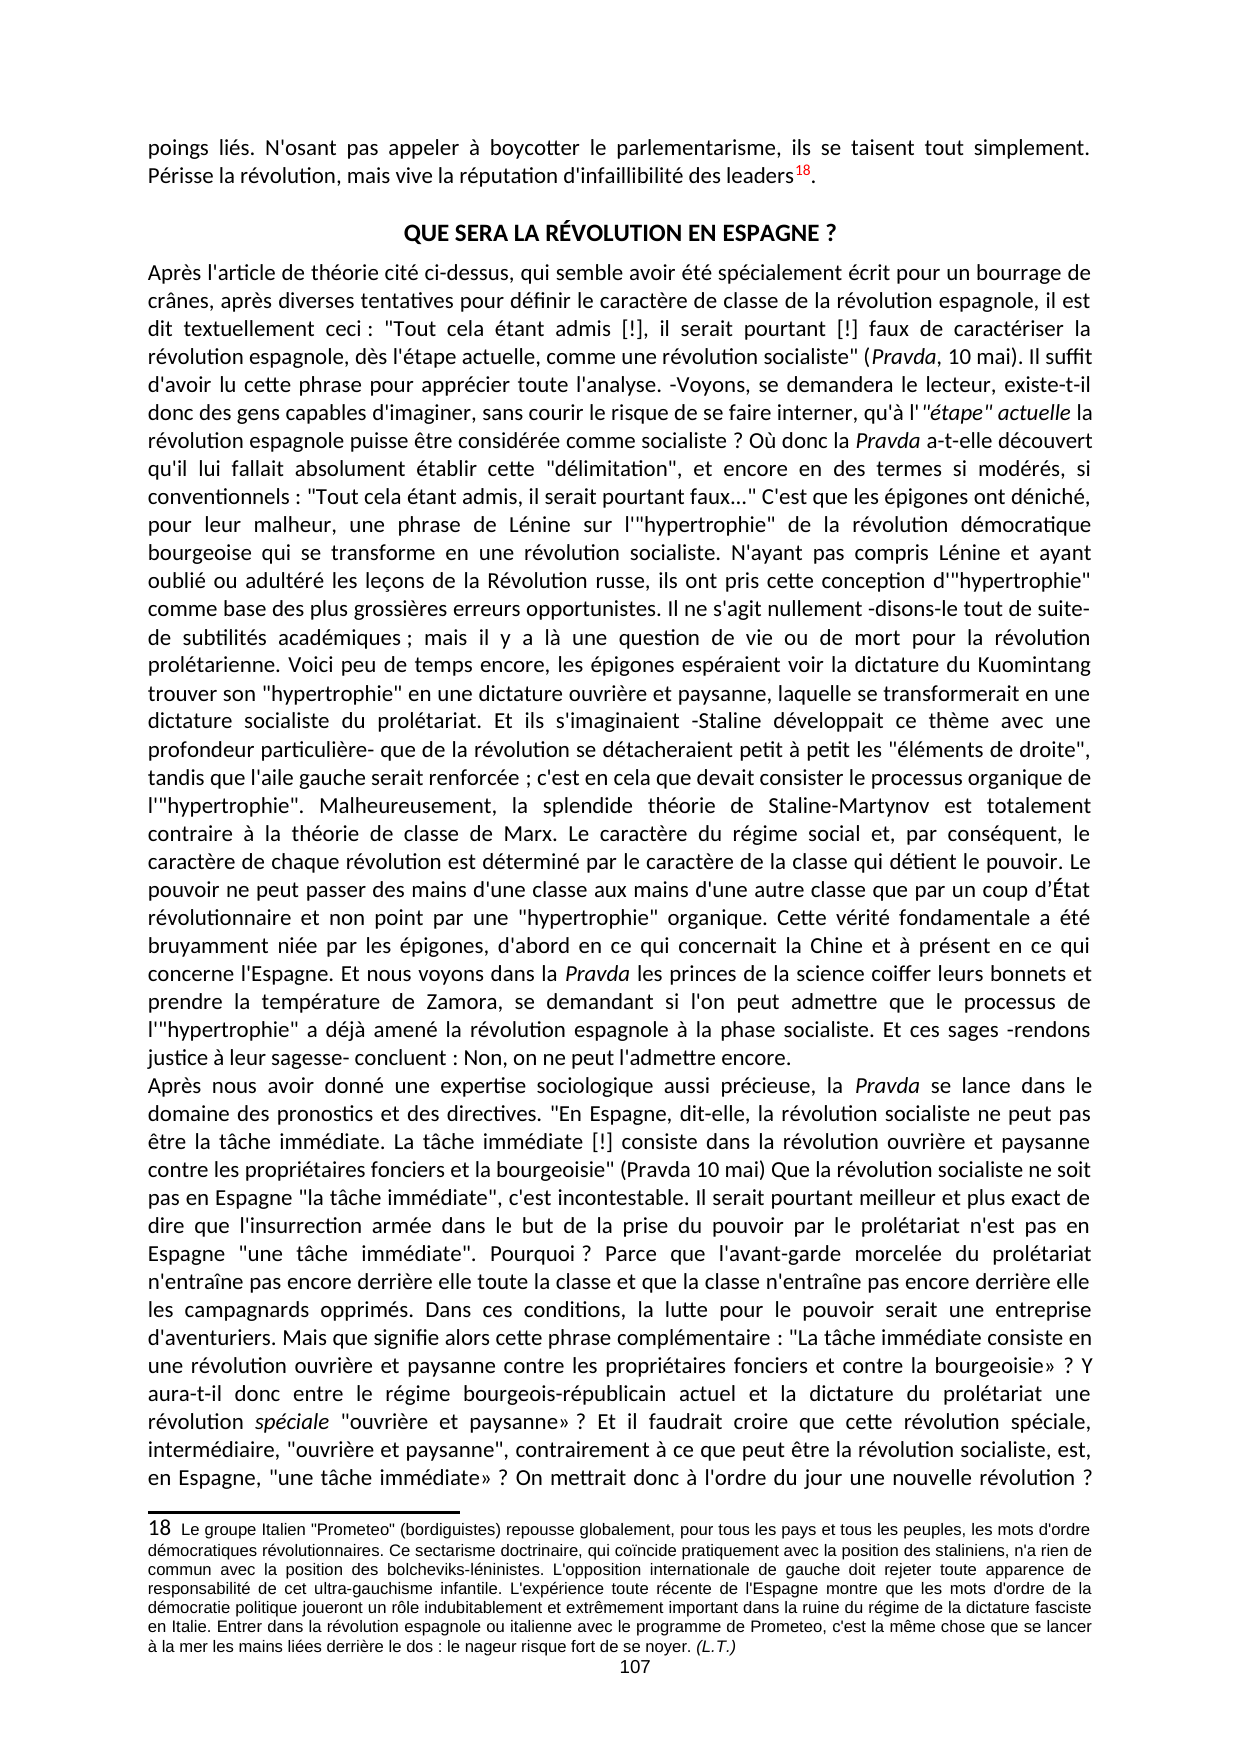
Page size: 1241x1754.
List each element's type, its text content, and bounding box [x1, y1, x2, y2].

text Après nous avoir donné une expertise sociologique aussi précieuse, la Pravda se lance dans le domaine des pronostics et des directives. "En Espagne, dit-elle, la révolution socialiste ne peut pas être la tâche immédiate. La tâche immédiate [!] consiste dans la révolution ouvrière et paysanne contre les propriétaires fonciers et la bourgeoisie" (Pravda 10 mai) Que la révolution socialiste ne soit pas en Espagne "la tâche immédiate", c'est incontestable. Il serait pourtant meilleur et plus exact de dire que l'insurrection armée dans le but de la prise du pouvoir par le prolétariat n'est pas en Espagne "une tâche immédiate". Pourquoi ? Parce que l'avant-garde morcelée du prolétariat n'entraîne pas encore derrière elle toute la classe et que la classe n'entraîne pas encore derrière elle les campagnards opprimés. Dans ces conditions, la lutte pour le pouvoir serait une entreprise d'aventuriers. Mais que signifie alors cette phrase complémentaire : "La tâche immédiate consiste en une révolution ouvrière et paysanne contre les propriétaires fonciers et contre la bourgeoisie» ? Y aura-t-il donc entre le régime bourgeois-républicain actuel et la dictature du prolétariat une révolution spéciale "ouvrière et paysanne» ? Et il faudrait croire que cette révolution spéciale, intermédiaire, "ouvrière et paysanne", contrairement à ce que peut être la révolution socialiste, est, en Espagne, "une tâche immédiate» ? On mettrait donc à l'ordre du jour une nouvelle révolution ? [148, 1071, 1093, 1491]
subtitle QUE SERA LA RÉVOLUTION EN ESPAGNE ? [148, 217, 1093, 247]
text Le groupe Italien "Prometeo" (bordiguistes) repousse globalement, pour tous les pays et tous les peuples, les mots d'ordre démocratiques révolutionnaires. Ce sectarisme doctrinaire, qui coïncide pratiquement avec la position des staliniens, n'a rien de commun avec la position des bolcheviks-léninistes. L'opposition internationale de gauche doit rejeter toute apparence de responsabilité de cet ultra-gauchisme infantile. L'expérience toute récente de l'Espagne montre que les mots d'ordre de la démocratie politique joueront un rôle indubitablement et extrêmement important dans la ruine du régime de la dictature fasciste en Italie. Entrer dans la révolution espagnole ou italienne avec le programme de Prometeo, c'est la même chose que se lancer à la mer les mains liées derrière le dos : le nageur risque fort de se noyer. (L.T.) [148, 1513, 1093, 1656]
text Après l'article de théorie cité ci-dessus, qui semble avoir été spécialement écrit pour un bourrage de crânes, après diverses tentatives pour définir le caractère de classe de la révolution espagnole, il est dit textuellement ceci : "Tout cela étant admis [!], il serait pourtant [!] faux de caractériser la révolution espagnole, dès l'étape actuelle, comme une révolution socialiste" (Pravda, 10 mai). Il suffit d'avoir lu cette phrase pour apprécier toute l'analyse. -Voyons, se demandera le lecteur, existe-t-il donc des gens capables d'imaginer, sans courir le risque de se faire interner, qu'à l'"étape" actuelle la révolution espagnole puisse être considérée comme socialiste ? Où donc la Pravda a-t-elle découvert qu'il lui fallait absolument établir cette "délimitation", et encore en des termes si modérés, si conventionnels : "Tout cela étant admis, il serait pourtant faux..." C'est que les épigones ont déniché, pour leur malheur, une phrase de Lénine sur l'"hypertrophie" de la révolution démocratique bourgeoise qui se transforme en une révolution socialiste. N'ayant pas compris Lénine et ayant oublié ou adultéré les leçons de la Révolution russe, ils ont pris cette conception d'"hypertrophie" comme base des plus grossières erreurs opportunistes. Il ne s'agit nullement -disons-le tout de suite- de subtilités académiques ; mais il y a là une question de vie ou de mort pour la révolution prolétarienne. Voici peu de temps encore, les épigones espéraient voir la dictature du Kuomintang trouver son "hypertrophie" en une dictature ouvrière et paysanne, laquelle se transformerait en une dictature socialiste du prolétariat. Et ils s'imaginaient -Staline développait ce thème avec une profondeur particulière- que de la révolution se détacheraient petit à petit les "éléments de droite", tandis que l'aile gauche serait renforcée ; c'est en cela que devait consister le processus organique de l'"hypertrophie". Malheureusement, la splendide théorie de Staline-Martynov est totalement contraire à la théorie de classe de Marx. Le caractère du régime social et, par conséquent, le caractère de chaque révolution est déterminé par le caractère de la classe qui détient le pouvoir. Le pouvoir ne peut passer des mains d'une classe aux mains d'une autre classe que par un coup d’État révolutionnaire et non point par une "hypertrophie" organique. Cette vérité fondamentale a été bruyamment niée par les épigones, d'abord en ce qui concernait la Chine et à présent en ce qui concerne l'Espagne. Et nous voyons dans la Pravda les princes de la science coiffer leurs bonnets et prendre la température de Zamora, se demandant si l'on peut admettre que le processus de l'"hypertrophie" a déjà amené la révolution espagnole à la phase socialiste. Et ces sages -rendons justice à leur sagesse- concluent : Non, on ne peut l'admettre encore. [148, 258, 1093, 1071]
text poings liés. N'osant pas appeler à boycotter le parlementarisme, ils se taisent tout simplement. Périsse la révolution, mais vive la réputation d'infaillibilité des leaders. [148, 133, 1093, 189]
